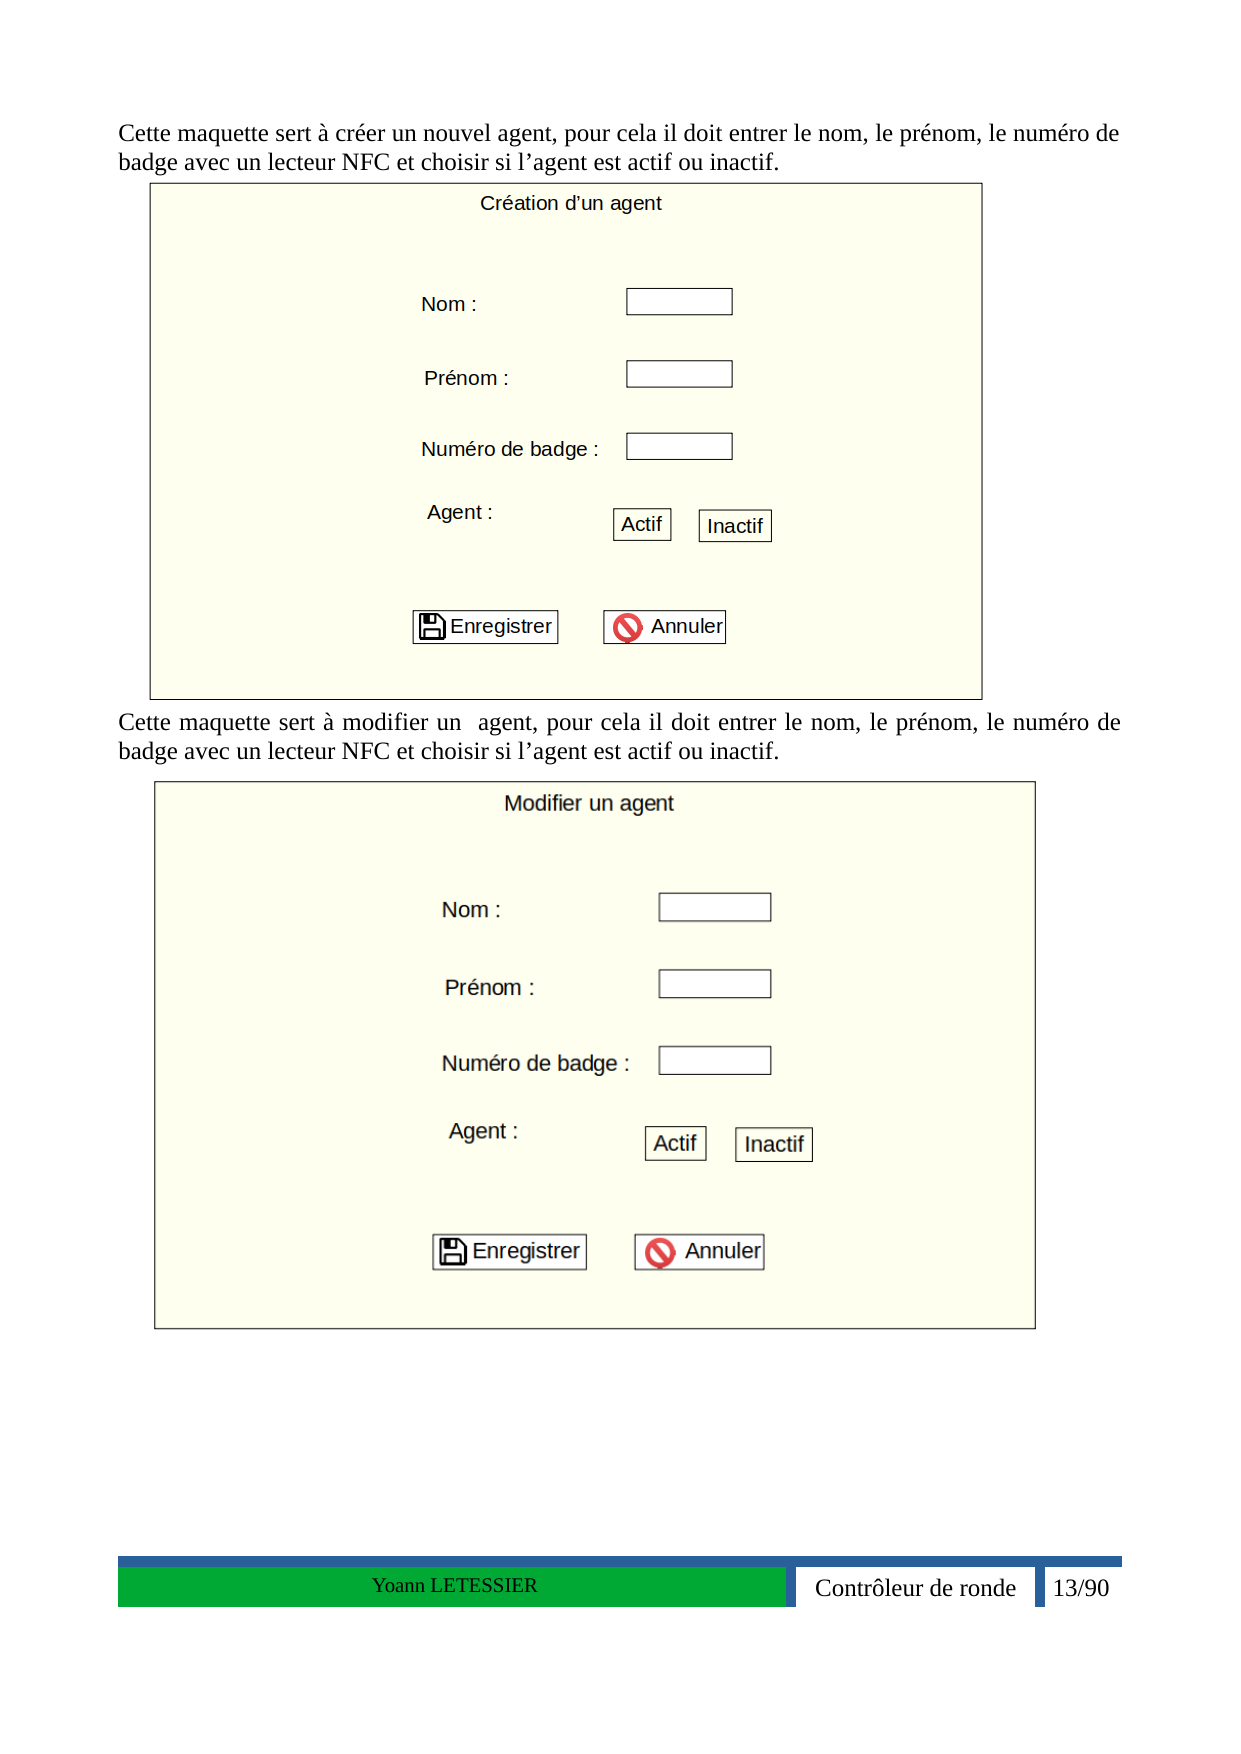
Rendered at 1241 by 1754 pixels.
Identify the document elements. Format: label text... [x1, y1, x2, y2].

picture [152, 780, 1037, 1331]
picture [134, 180, 993, 708]
text Cette maquette sert à créer un nouvel agent, pour cela il doit entrer le nom, le prénom, le numéro de badge avec un lecteur NFC et choisir si l’agent est actif ou inactif. [118, 118, 1122, 176]
text Cette maquette sert à modifier un agent, pour cela il doit entrer le nom, le prénom, le numéro de badge avec un lecteur NFC et choisir si l’agent est actif ou inactif. [118, 708, 1122, 765]
